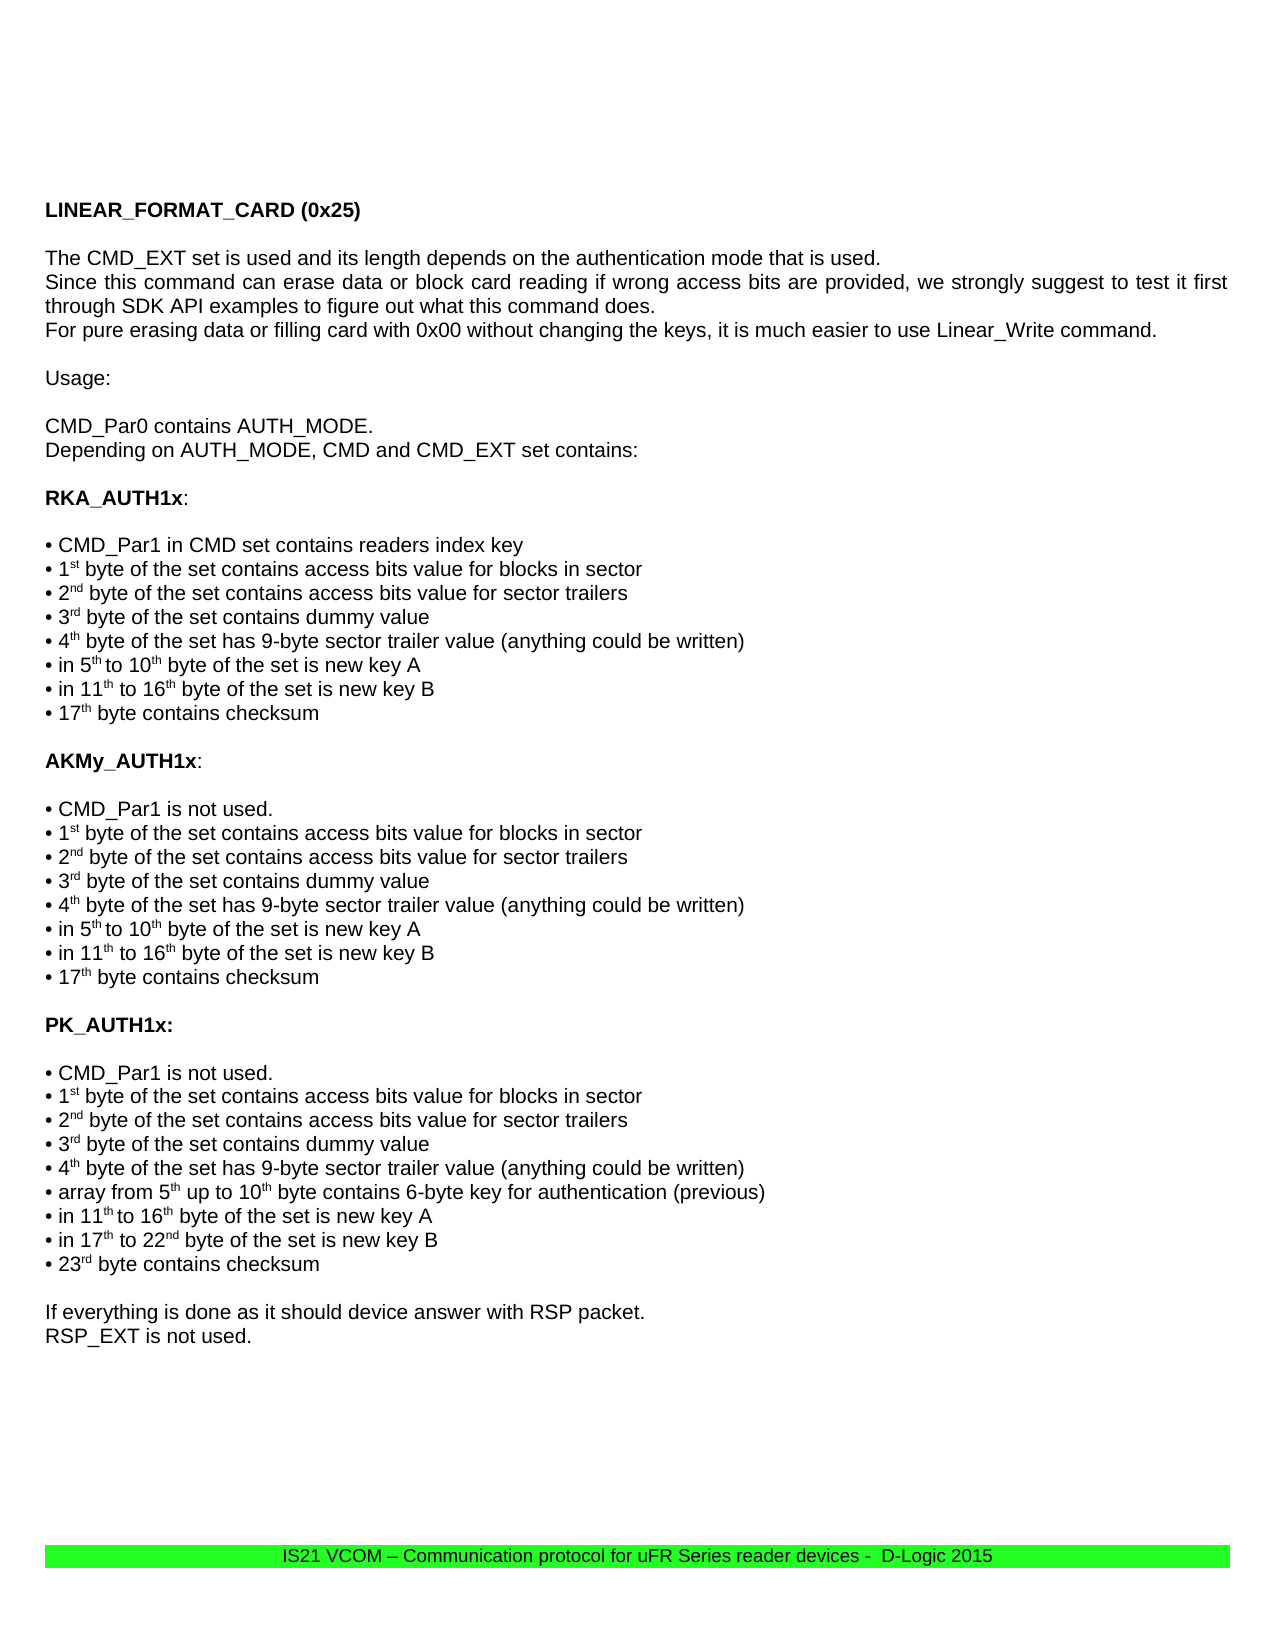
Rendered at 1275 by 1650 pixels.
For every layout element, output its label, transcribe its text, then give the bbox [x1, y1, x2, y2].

text LINEAR_FORMAT_CARD (0x25) [45, 198, 1230, 222]
text For pure erasing data or filling card with 0x00 without changing the keys, it is much easier to use Linear_Write command. [45, 318, 1230, 342]
text Usage: [45, 366, 1230, 389]
text • 4th byte of the set has 9-byte sector trailer value (anything could be written) [45, 629, 1230, 653]
text Since this command can erase data or block card reading if wrong access bits are provided, we strongly suggest to test it first through SDK API examples to figure out what this command does. [45, 270, 1230, 318]
text • in 11th to 16th byte of the set is new key B [45, 941, 1230, 964]
text AKMy_AUTH1x: [45, 749, 1230, 773]
text • 3rd byte of the set contains dummy value [45, 605, 1230, 629]
text • in 17th to 22nd byte of the set is new key B [45, 1228, 1230, 1252]
text • 1st byte of the set contains access bits value for blocks in sector [45, 1084, 1230, 1108]
text If everything is done as it should device answer with RSP packet. [45, 1300, 1230, 1324]
text • CMD_Par1 is not used. [45, 797, 1230, 821]
text • 4th byte of the set has 9-byte sector trailer value (anything could be written) [45, 893, 1230, 917]
text • 17th byte contains checksum [45, 964, 1230, 988]
text • 1st byte of the set contains access bits value for blocks in sector [45, 557, 1230, 581]
text • 2nd byte of the set contains access bits value for sector trailers [45, 581, 1230, 605]
text • CMD_Par1 is not used. [45, 1060, 1230, 1084]
text • in 5th to 10th byte of the set is new key A [45, 917, 1230, 941]
text • 2nd byte of the set contains access bits value for sector trailers [45, 845, 1230, 869]
text • in 5th to 10th byte of the set is new key A [45, 653, 1230, 677]
text • 17th byte contains checksum [45, 701, 1230, 725]
text RKA_AUTH1x: [45, 485, 1230, 509]
text • in 11th to 16th byte of the set is new key A [45, 1204, 1230, 1228]
text Depending on AUTH_MODE, CMD and CMD_EXT set contains: [45, 437, 1230, 461]
text • 2nd byte of the set contains access bits value for sector trailers [45, 1108, 1230, 1132]
text • in 11th to 16th byte of the set is new key B [45, 677, 1230, 701]
text • 4th byte of the set has 9-byte sector trailer value (anything could be written) [45, 1156, 1230, 1180]
text RSP_EXT is not used. [45, 1324, 1230, 1348]
text • 3rd byte of the set contains dummy value [45, 1132, 1230, 1156]
text • 3rd byte of the set contains dummy value [45, 869, 1230, 893]
text CMD_Par0 contains AUTH_MODE. [45, 413, 1230, 437]
text • 1st byte of the set contains access bits value for blocks in sector [45, 821, 1230, 845]
text • CMD_Par1 in CMD set contains readers index key [45, 533, 1230, 557]
text PK_AUTH1x: [45, 1012, 1230, 1036]
text • array from 5th up to 10th byte contains 6-byte key for authentication (previous) [45, 1180, 1230, 1204]
text The CMD_EXT set is used and its length depends on the authentication mode that is used. [45, 246, 1230, 270]
text • 23rd byte contains checksum [45, 1252, 1230, 1276]
